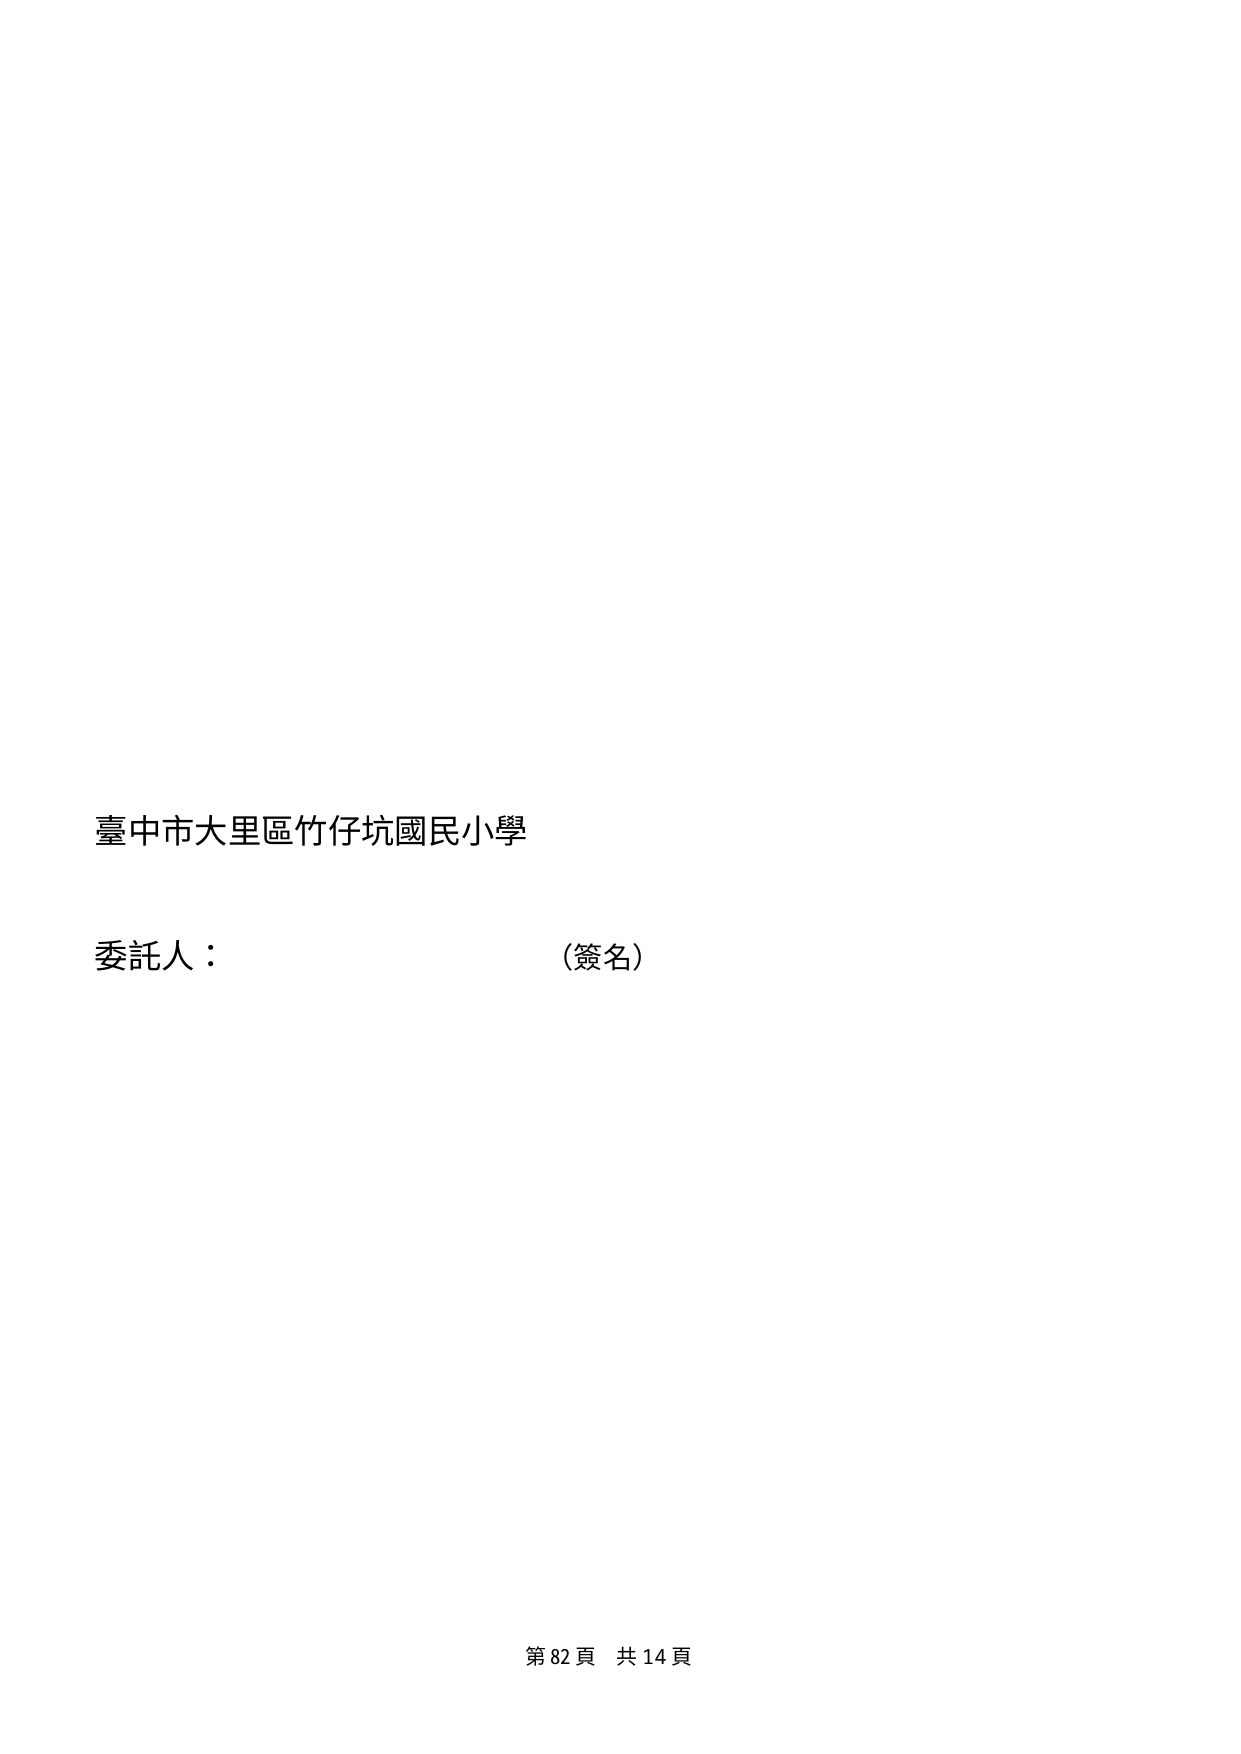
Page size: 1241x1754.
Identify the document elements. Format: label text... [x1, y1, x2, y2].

text 委託人： （簽名） [94, 912, 1122, 975]
text 臺中市大里區竹仔坑國民小學 [94, 787, 1122, 850]
